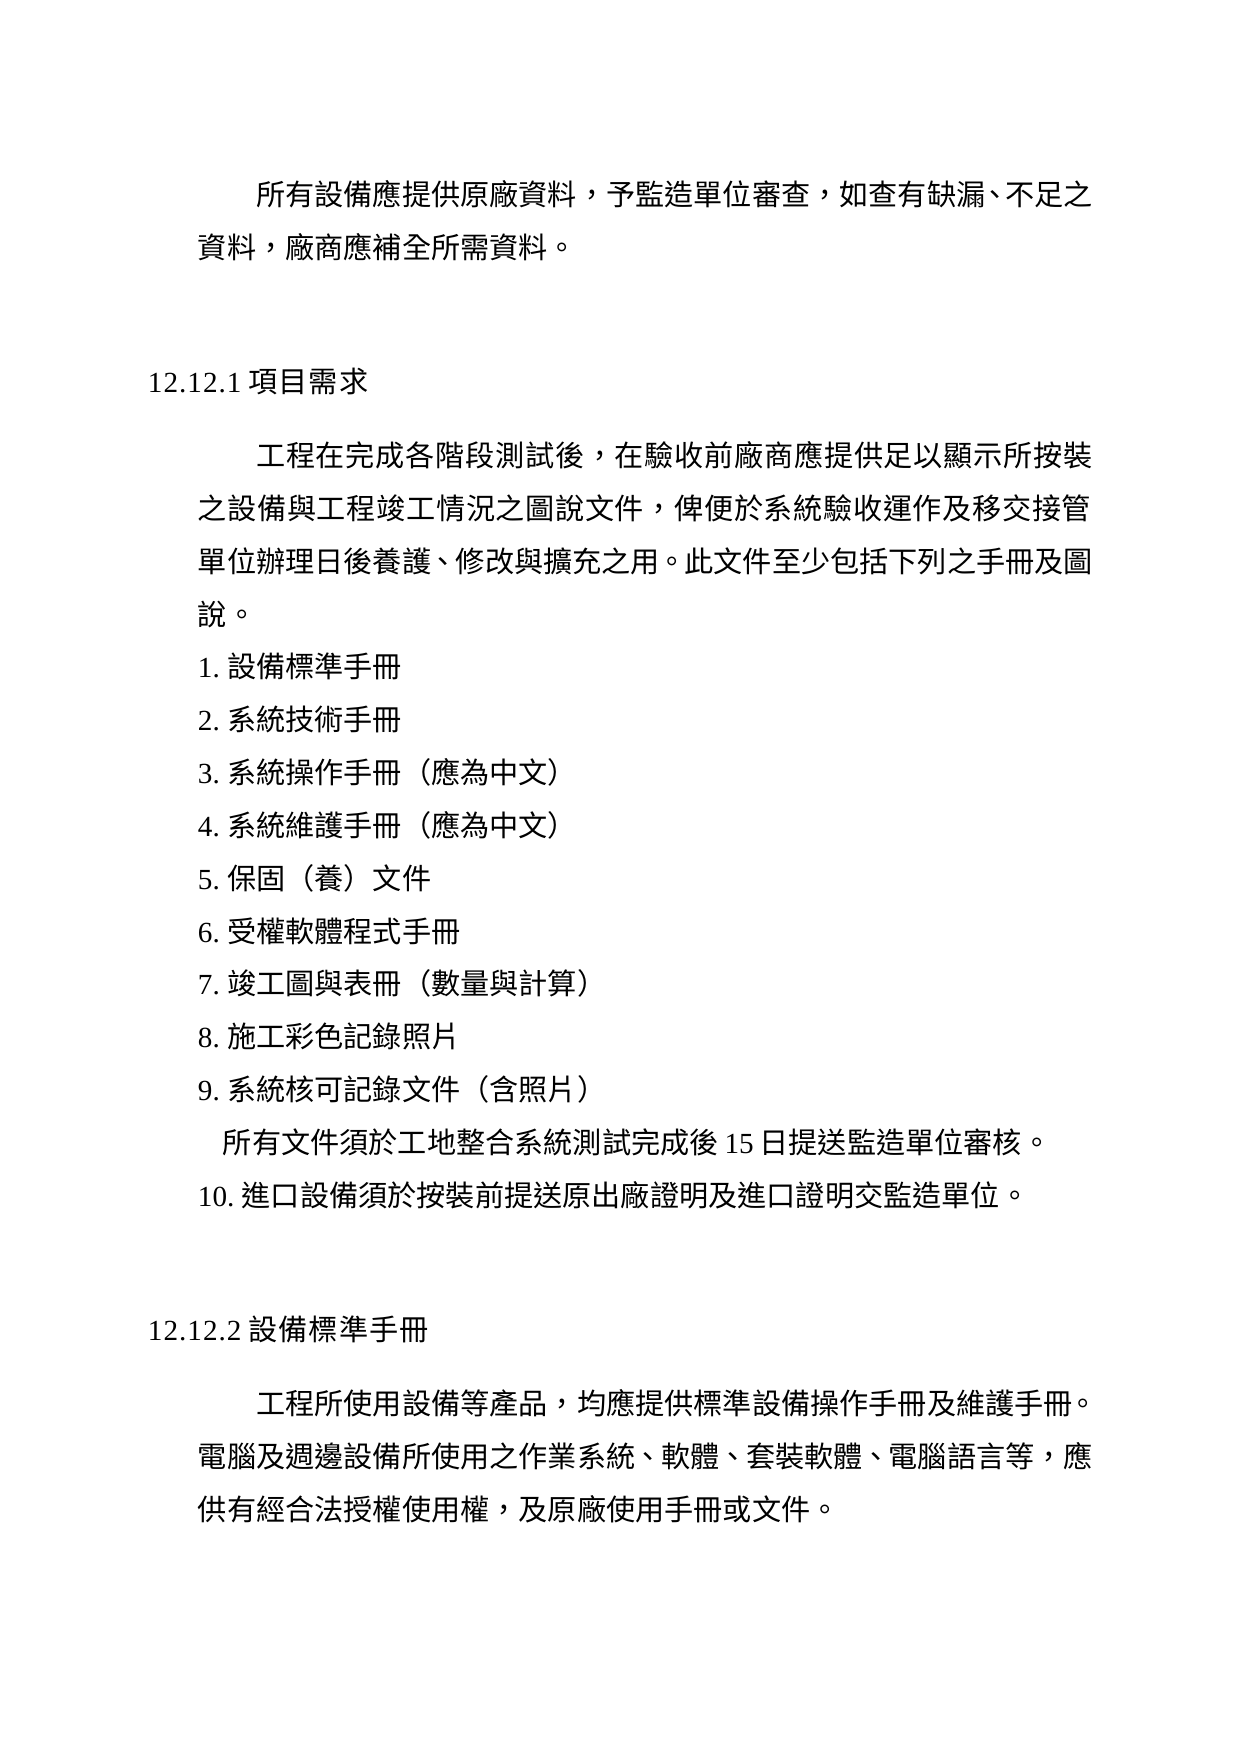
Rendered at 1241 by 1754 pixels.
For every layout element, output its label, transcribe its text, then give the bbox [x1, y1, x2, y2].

text 6. 受權軟體程式手冊 [198, 908, 1092, 950]
text 4. 系統維護手冊（應為中文） [198, 802, 1092, 845]
text 工程在完成各階段測試後，在驗收前廠商應提供足以顯示所按裝之設備與工程竣工情況之圖說文件，俾便於系統驗收運作及移交接管單位辦理日後養護、修改與擴充之用。此文件至少包括下列之手冊及圖說。 [198, 433, 1092, 633]
subtitle 12.12.1項目需求 [148, 359, 1092, 401]
text 7. 竣工圖與表冊（數量與計算） [198, 961, 1092, 1003]
subtitle 12.12.2設備標準手冊 [148, 1307, 1092, 1349]
text 8. 施工彩色記錄照片 [198, 1014, 1092, 1056]
text 3. 系統操作手冊（應為中文） [198, 750, 1092, 792]
text 5. 保固（養）文件 [198, 855, 1092, 898]
text 9. 系統核可記錄文件（含照片） [198, 1067, 1092, 1109]
text 所有設備應提供原廠資料，予監造單位審查，如查有缺漏、不足之資料，廠商應補全所需資料。 [198, 172, 1092, 267]
text 工程所使用設備等產品，均應提供標準設備操作手冊及維護手冊。電腦及週邊設備所使用之作業系統、軟體、套裝軟體、電腦語言等，應供有經合法授權使用權，及原廠使用手冊或文件。 [198, 1380, 1092, 1528]
text 所有文件須於工地整合系統測試完成後15日提送監造單位審核。 [223, 1119, 1092, 1162]
text 2. 系統技術手冊 [198, 697, 1092, 739]
text 10. 進口設備須於按裝前提送原出廠證明及進口證明交監造單位。 [198, 1172, 1092, 1214]
text 1. 設備標準手冊 [198, 644, 1092, 686]
